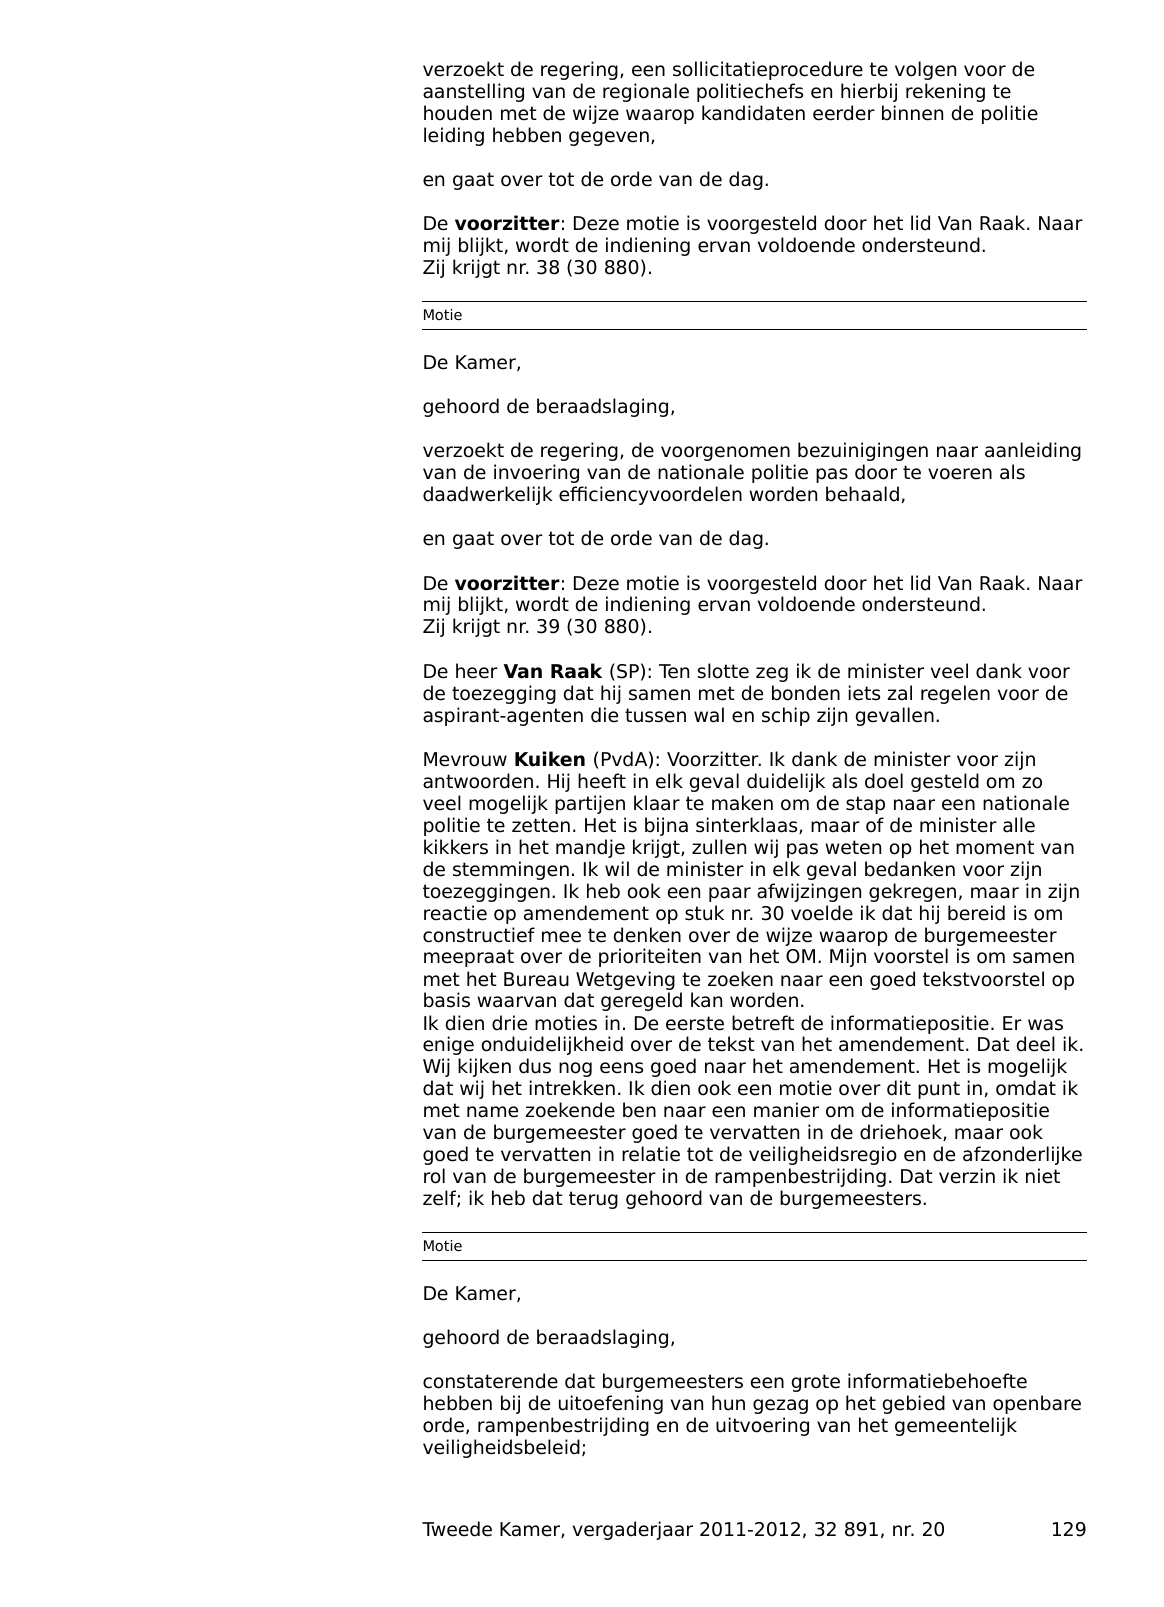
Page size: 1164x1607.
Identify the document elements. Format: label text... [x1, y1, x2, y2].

text De Kamer, [422, 1283, 1087, 1305]
table_header Motie [422, 1233, 1087, 1259]
text Zij krijgt nr. 38 (30 880). [422, 257, 1087, 279]
text De heer Van Raak (SP): Ten slotte zeg ik de minister veel dank voor de toezegging dat hij samen met de bonden iets zal regelen voor de aspirant-agenten die tussen wal en schip zijn gevallen. [422, 661, 1087, 726]
text Mevrouw Kuiken (PvdA): Voorzitter. Ik dank de minister voor zijn antwoorden. Hij heeft in elk geval duidelijk als doel gesteld om zo veel mogelijk partijen klaar te maken om de stap naar een nationale politie te zetten. Het is bijna sinterklaas, maar of de minister alle kikkers in het mandje krijgt, zullen wij pas weten op het moment van de stemmingen. Ik wil de minister in elk geval bedanken voor zijn toezeggingen. Ik heb ook een paar afwijzingen gekregen, maar in zijn reactie op amendement op stuk nr. 30 voelde ik dat hij bereid is om constructief mee te denken over de wijze waarop de burgemeester meepraat over de prioriteiten van het OM. Mijn voorstel is om samen met het Bureau Wetgeving te zoeken naar een goed tekstvoorstel op basis waarvan dat geregeld kan worden. [422, 749, 1087, 1012]
text Zij krijgt nr. 39 (30 880). [422, 616, 1087, 638]
table_header Motie [422, 302, 1087, 328]
text constaterende dat burgemeesters een grote informatiebehoefte hebben bij de uitoefening van hun gezag op het gebied van openbare orde, rampenbestrijding en de uitvoering van het gemeentelijk veiligheidsbeleid; [422, 1371, 1087, 1459]
text gehoord de beraadslaging, [422, 1327, 1087, 1349]
text gehoord de beraadslaging, [422, 396, 1087, 418]
text en gaat over tot de orde van de dag. [422, 528, 1087, 550]
text De Kamer, [422, 352, 1087, 374]
text De voorzitter: Deze motie is voorgesteld door het lid Van Raak. Naar mij blijkt, wordt de indiening ervan voldoende ondersteund. [422, 572, 1087, 616]
text verzoekt de regering, de voorgenomen bezuinigingen naar aanleiding van de invoering van de nationale politie pas door te voeren als daadwerkelijk efficiencyvoordelen worden behaald, [422, 440, 1087, 506]
text verzoekt de regering, een sollicitatieprocedure te volgen voor de aanstelling van de regionale politiechefs en hierbij rekening te houden met de wijze waarop kandidaten eerder binnen de politie leiding hebben gegeven, [422, 59, 1087, 147]
text Ik dien drie moties in. De eerste betreft de informatiepositie. Er was enige onduidelijkheid over de tekst van het amendement. Dat deel ik. Wij kijken dus nog eens goed naar het amendement. Het is mogelijk dat wij het intrekken. Ik dien ook een motie over dit punt in, omdat ik met name zoekende ben naar een manier om de informatiepositie van de burgemeester goed te vervatten in de driehoek, maar ook goed te vervatten in relatie tot de veiligheidsregio en de afzonderlijke rol van de burgemeester in de rampenbestrijding. Dat verzin ik niet zelf; ik heb dat terug gehoord van de burgemeesters. [422, 1012, 1087, 1210]
text De voorzitter: Deze motie is voorgesteld door het lid Van Raak. Naar mij blijkt, wordt de indiening ervan voldoende ondersteund. [422, 213, 1087, 257]
text en gaat over tot de orde van de dag. [422, 169, 1087, 191]
